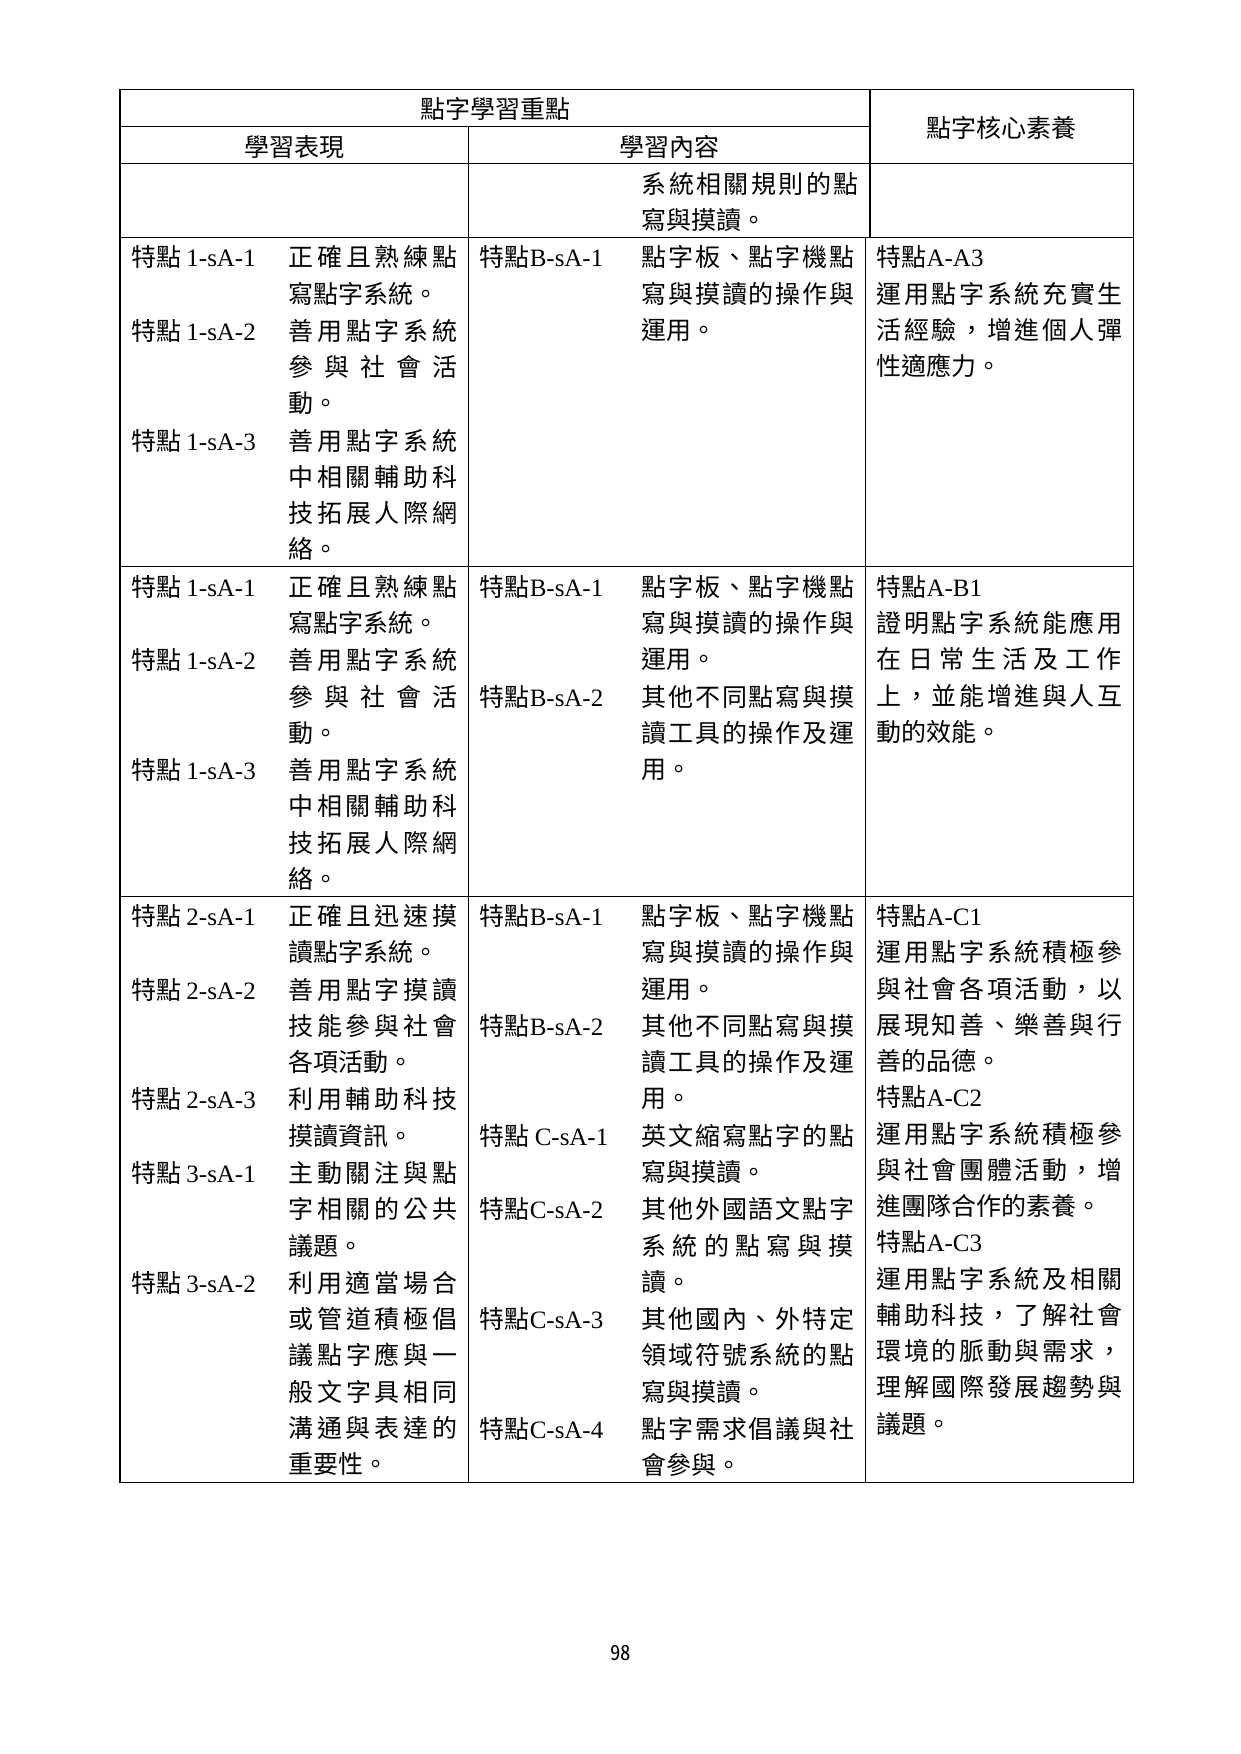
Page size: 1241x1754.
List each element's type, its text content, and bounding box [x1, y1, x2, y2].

table_cell 其他外國語文點字系統的點寫與摸讀。 [630, 1189, 865, 1298]
table_cell 特點B-sA-2 [469, 1005, 630, 1115]
table_cell 特點C-sA-2 [469, 1189, 630, 1298]
table_cell 特點1-sA-2 [121, 640, 277, 749]
table_cell 善用點字系統中相關輔助科技拓展人際網絡。 [277, 420, 468, 566]
table_cell 善用點字系統參與社會活動。 [277, 310, 468, 420]
table_cell 特點B-sA-1 [469, 238, 630, 566]
table_cell 特點1-sA-2 [121, 310, 277, 420]
table_cell 特點1-sA-3 [121, 420, 277, 566]
table_header 點字核心素養 [871, 90, 1133, 163]
table_cell 特點1-sA-1 [121, 238, 277, 310]
table_cell 點字板、點字機點寫與摸讀的操作與運用。 [630, 897, 865, 1005]
table_cell 點字需求倡議與社會參與。 [630, 1408, 865, 1482]
table_cell 正確且迅速摸讀點字系統。 [277, 897, 468, 969]
table_cell 善用點字系統參與社會活動。 [277, 640, 468, 749]
table_cell 正確且熟練點寫點字系統。 [277, 567, 468, 640]
table_cell 其他不同點寫與摸讀工具的操作及運用。 [630, 1005, 865, 1115]
table_cell 特點A-B1 證明點字系統能應用在日常生活及工作上，並能增進與人互動的效能。 [866, 567, 1133, 896]
table_cell 特點2-sA-1 [121, 897, 277, 969]
table_cell 主動關注與點字相關的公共議題。 [277, 1153, 468, 1262]
table_cell 特點2-sA-3 [121, 1079, 277, 1152]
table_cell 其他國內、外特定領域符號系統的點寫與摸讀。 [630, 1299, 865, 1408]
table_cell 學習內容 [469, 127, 869, 163]
table_cell 特點B-sA-1 [469, 897, 630, 1005]
table_cell [469, 164, 630, 237]
table_cell 特點C-sA-1 [469, 1115, 630, 1189]
table_cell 特點B-sA-1 [469, 567, 630, 676]
table_cell 特點1-sA-3 [121, 750, 277, 896]
table_cell 特點A-A3 運用點字系統充實生活經驗，增進個人彈性適應力。 [866, 238, 1133, 566]
table_cell [121, 164, 277, 237]
table_cell [871, 164, 1133, 237]
table_cell 正確且熟練點寫點字系統。 [277, 238, 468, 310]
table_cell 特點1-sA-1 [121, 567, 277, 640]
table_cell 特點A-C1 運用點字系統積極參與社會各項活動，以展現知善、樂善與行善的品德。 特點A-C2 運用點字系統積極參與社會團體活動，增進團隊合作的素養。 特點A-C3 運用點字系統及相關輔助科技，了解社會環境的脈動與需求，理解國際發展趨勢與議題。 [866, 897, 1133, 1482]
table_cell 英文縮寫點字的點寫與摸讀。 [630, 1115, 865, 1189]
table_cell 其他不同點寫與摸讀工具的操作及運用。 [630, 676, 865, 896]
table_header 點字學習重點 [121, 90, 869, 126]
table_cell 善用點字系統中相關輔助科技拓展人際網絡。 [277, 750, 468, 896]
table_cell 特點B-sA-2 [469, 676, 630, 896]
table_cell 系統相關規則的點寫與摸讀。 [630, 164, 869, 237]
table_cell 特點3-sA-2 [121, 1262, 277, 1482]
table_cell 點字板、點字機點寫與摸讀的操作與運用。 [630, 238, 865, 566]
table_cell 點字板、點字機點寫與摸讀的操作與運用。 [630, 567, 865, 676]
table_cell 學習表現 [121, 127, 468, 163]
table_cell 特點2-sA-2 [121, 969, 277, 1079]
table_cell 利用適當場合或管道積極倡議點字應與一般文字具相同溝通與表達的重要性。 [277, 1262, 468, 1482]
table_cell 利用輔助科技摸讀資訊。 [277, 1079, 468, 1152]
table_cell 特點C-sA-3 [469, 1299, 630, 1408]
table_cell 特點3-sA-1 [121, 1153, 277, 1262]
table_cell [277, 164, 468, 237]
table_cell 特點C-sA-4 [469, 1408, 630, 1482]
table_cell 善用點字摸讀技能參與社會各項活動。 [277, 969, 468, 1079]
